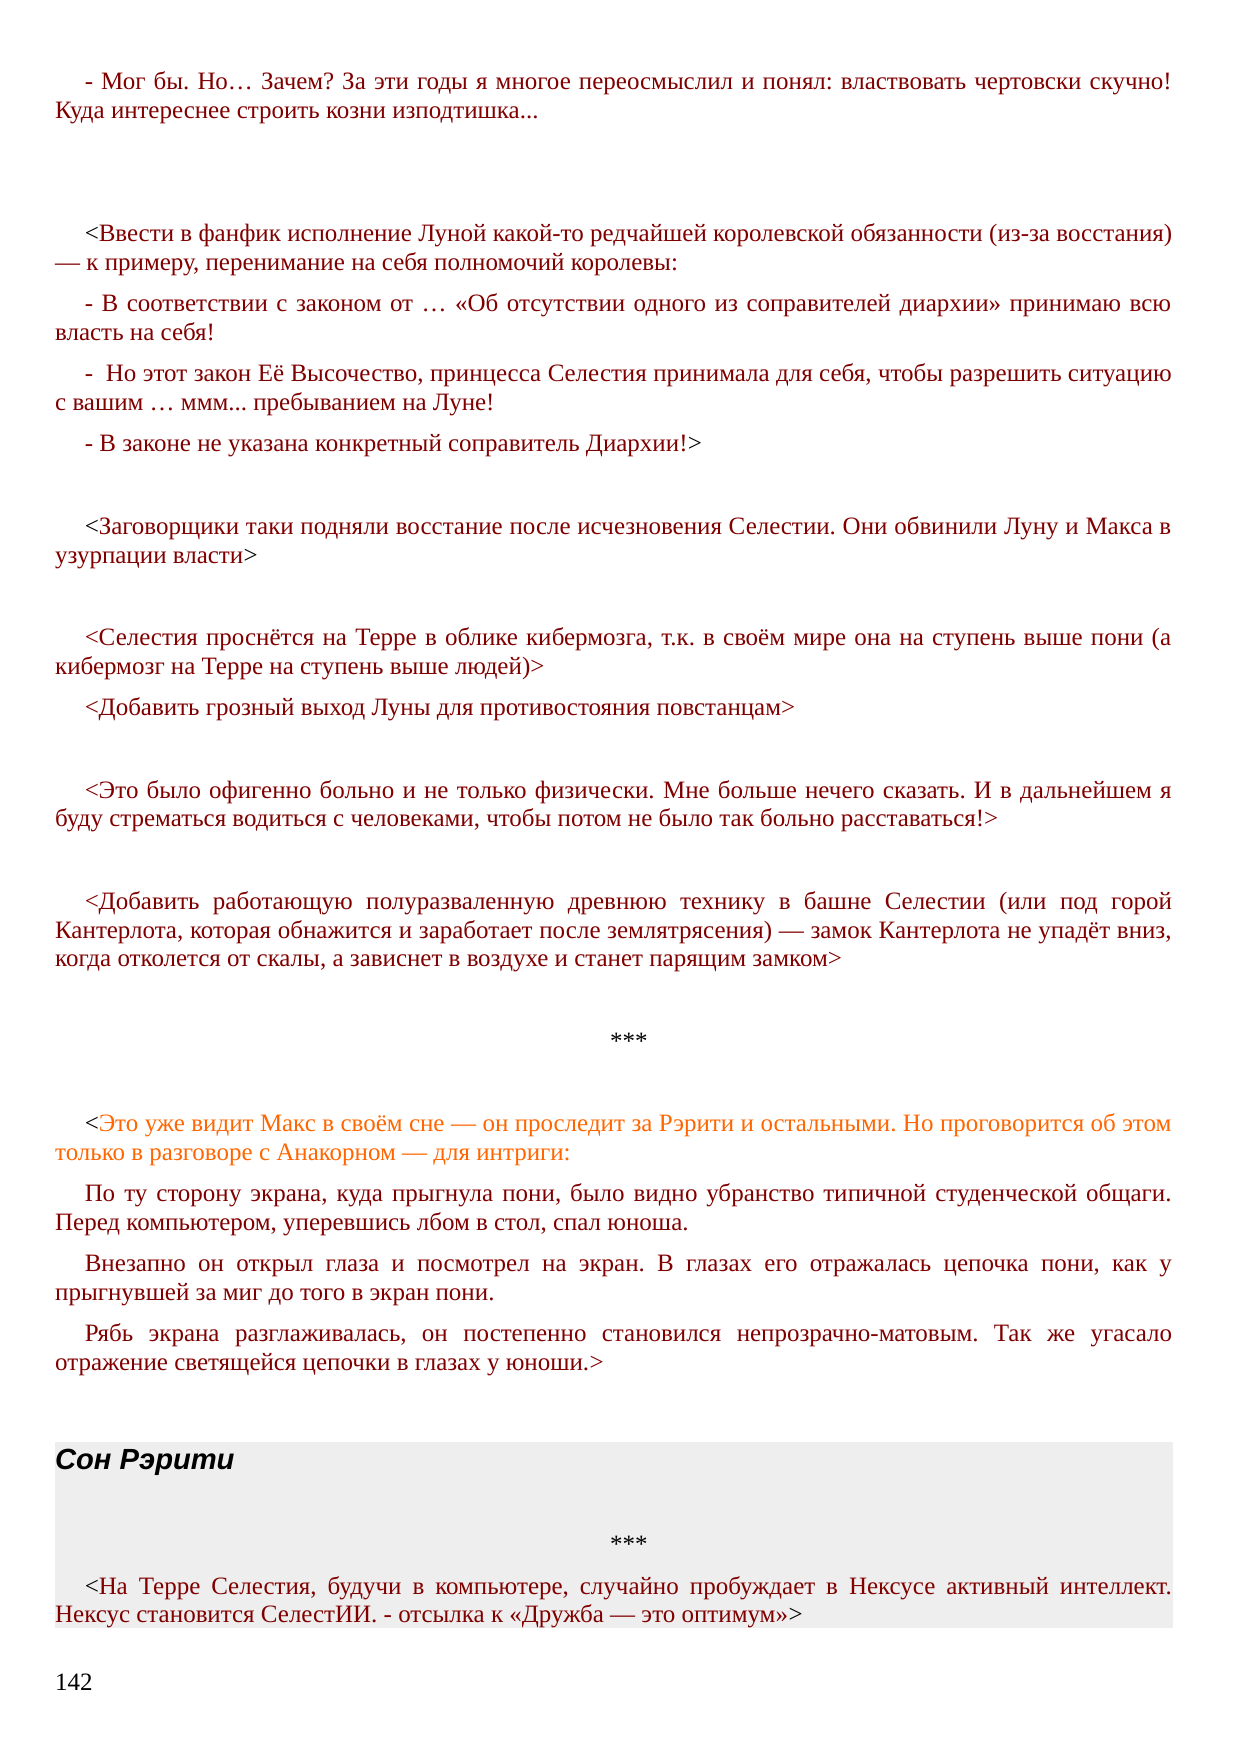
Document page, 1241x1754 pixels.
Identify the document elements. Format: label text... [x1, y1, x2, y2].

text *** [55, 1026, 1173, 1055]
text <Это было офигенно больно и не только физически. Мне больше нечего сказать. И в дальнейшем я буду стрематься водиться с человеками, чтобы потом не было так больно расставаться!> [55, 775, 1173, 832]
text <На Терре Селестия, будучи в компьютере, случайно пробуждает в Нексусе активный интеллект. Нексус становится СелестИИ. - отсылка к «Дружба — это оптимум»> [55, 1571, 1173, 1628]
text - В законе не указана конкретный соправитель Диархии!> [55, 428, 1173, 457]
text <Это уже видит Макс в своём сне — он проследит за Рэрити и остальными. Но проговорится об этом только в разговоре с Анакорном — для интриги: [55, 1108, 1173, 1166]
text Рябь экрана разглаживалась, он постепенно становился непрозрачно-матовым. Так же угасало отражение светящейся цепочки в глазах у юноши.> [55, 1318, 1173, 1376]
text <Ввести в фанфик исполнение Луной какой-то редчайшей королевской обязанности (из-за восстания) — к примеру, перенимание на себя полномочий королевы: [55, 218, 1173, 276]
text <Добавить работающую полуразваленную древнюю технику в башне Селестии (или под горой Кантерлота, которая обнажится и заработает после землятрясения) — замок Кантерлота не упадёт вниз, когда отколется от скалы, а зависнет в воздухе и станет парящим замком> [55, 886, 1173, 972]
subtitle Сон Рэрити [55, 1442, 1173, 1476]
text Внезапно он открыл глаза и посмотрел на экран. В глазах его отражалась цепочка пони, как у прыгнувшей за миг до того в экран пони. [55, 1248, 1173, 1306]
text По ту сторону экрана, куда прыгнула пони, было видно убранство типичной студенческой общаги. Перед компьютером, уперевшись лбом в стол, спал юноша. [55, 1178, 1173, 1236]
text *** [55, 1529, 1173, 1558]
text <Добавить грозный выход Луны для противостояния повстанцам> [55, 692, 1173, 721]
text - В соответствии с законом от … «Об отсутствии одного из соправителей диархии» принимаю всю власть на себя! [55, 288, 1173, 346]
text <Заговорщики таки подняли восстание после исчезновения Селестии. Они обвинили Луну и Макса в узурпации власти> [55, 511, 1173, 568]
text - Но этот закон Её Высочество, принцесса Селестия принимала для себя, чтобы разрешить ситуацию с вашим … ммм... пребыванием на Луне! [55, 358, 1173, 416]
text - Мог бы. Но… Зачем? За эти годы я многое переосмыслил и понял: властвовать чертовски скучно! Куда интереснее строить козни изподтишка... [55, 66, 1173, 123]
text <Селестия проснётся на Терре в облике кибермозга, т.к. в своём мире она на ступень выше пони (а кибермозг на Терре на ступень выше людей)> [55, 622, 1173, 680]
